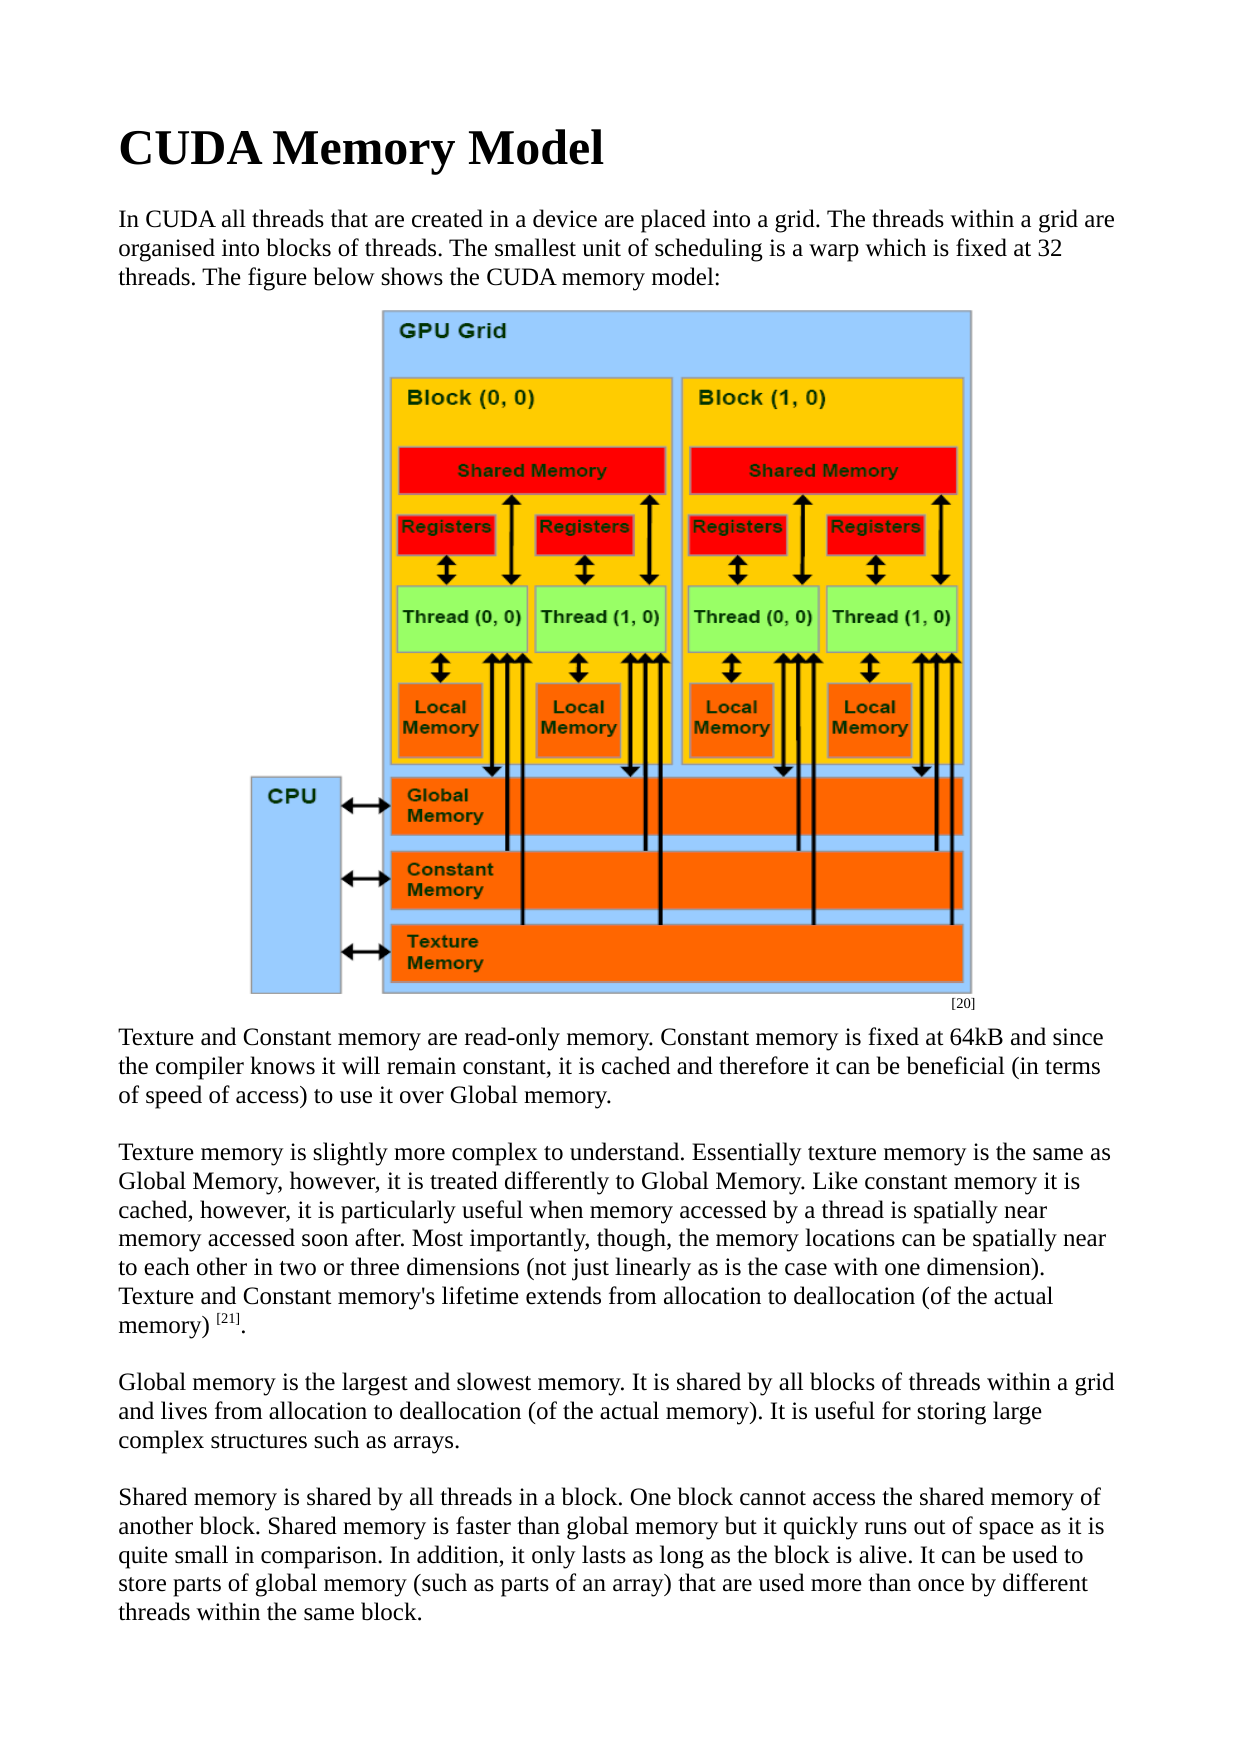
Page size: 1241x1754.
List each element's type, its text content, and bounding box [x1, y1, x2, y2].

text Shared memory is shared by all threads in a block. One block cannot access the shared memory of another block. Shared memory is faster than global memory but it quickly runs out of space as it is quite small in comparison. In addition, it only lasts as long as the block is alive. It can be used to store parts of global memory (such as parts of an array) that are used more than once by different threads within the same block. [118, 1482, 1122, 1626]
text In CUDA all threads that are created in a device are placed into a grid. The threads within a grid are organised into blocks of threads. The smallest unit of scheduling is a warp which is fixed at 32 threads. The figure below shows the CUDA memory model: [118, 204, 1122, 291]
text Global memory is the largest and slowest memory. It is shared by all blocks of threads within a grid and lives from allocation to deallocation (of the actual memory). It is useful for storing large complex structures such as arrays. [118, 1367, 1122, 1453]
text Texture memory is slightly more complex to understand. Essentially texture memory is the same as Global Memory, however, it is treated differently to Global Memory. Like constant memory it is cached, however, it is particularly useful when memory accessed by a thread is spatially near memory accessed soon after. Most importantly, though, the memory locations can be spatially near to each other in two or three dimensions (not just linearly as is the case with one dimension). Texture and Constant memory's lifetime extends from allocation to deallocation (of the actual memory) [21]. [118, 1137, 1122, 1338]
text Texture and Constant memory are read-only memory. Constant memory is fixed at 64kB and since the compiler knows it will remain constant, it is cached and therefore it can be beneficial (in terms of speed of access) to use it over Global memory. [118, 1022, 1122, 1108]
text CUDA Memory Model [118, 118, 1122, 176]
